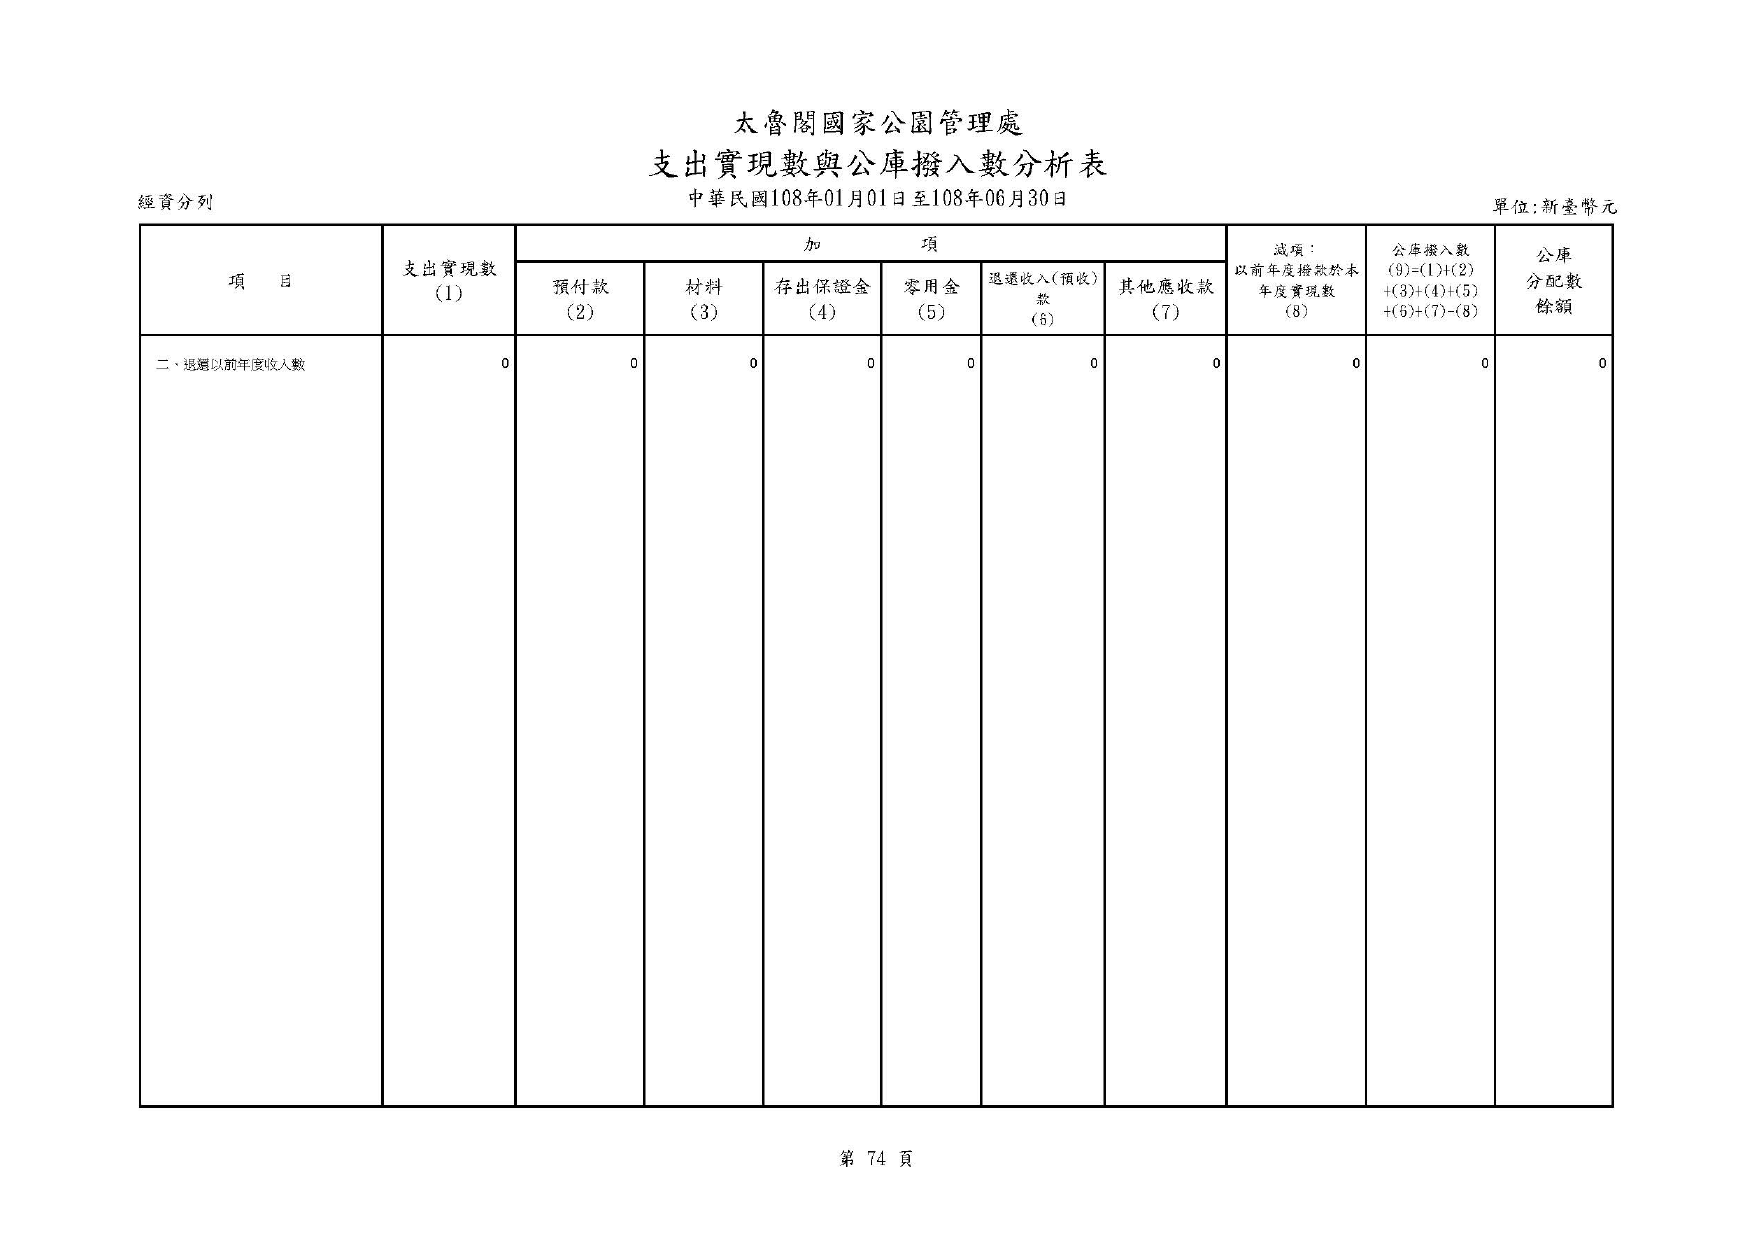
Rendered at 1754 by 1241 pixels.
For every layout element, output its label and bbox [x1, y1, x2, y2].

picture [59, 59, 1695, 1216]
